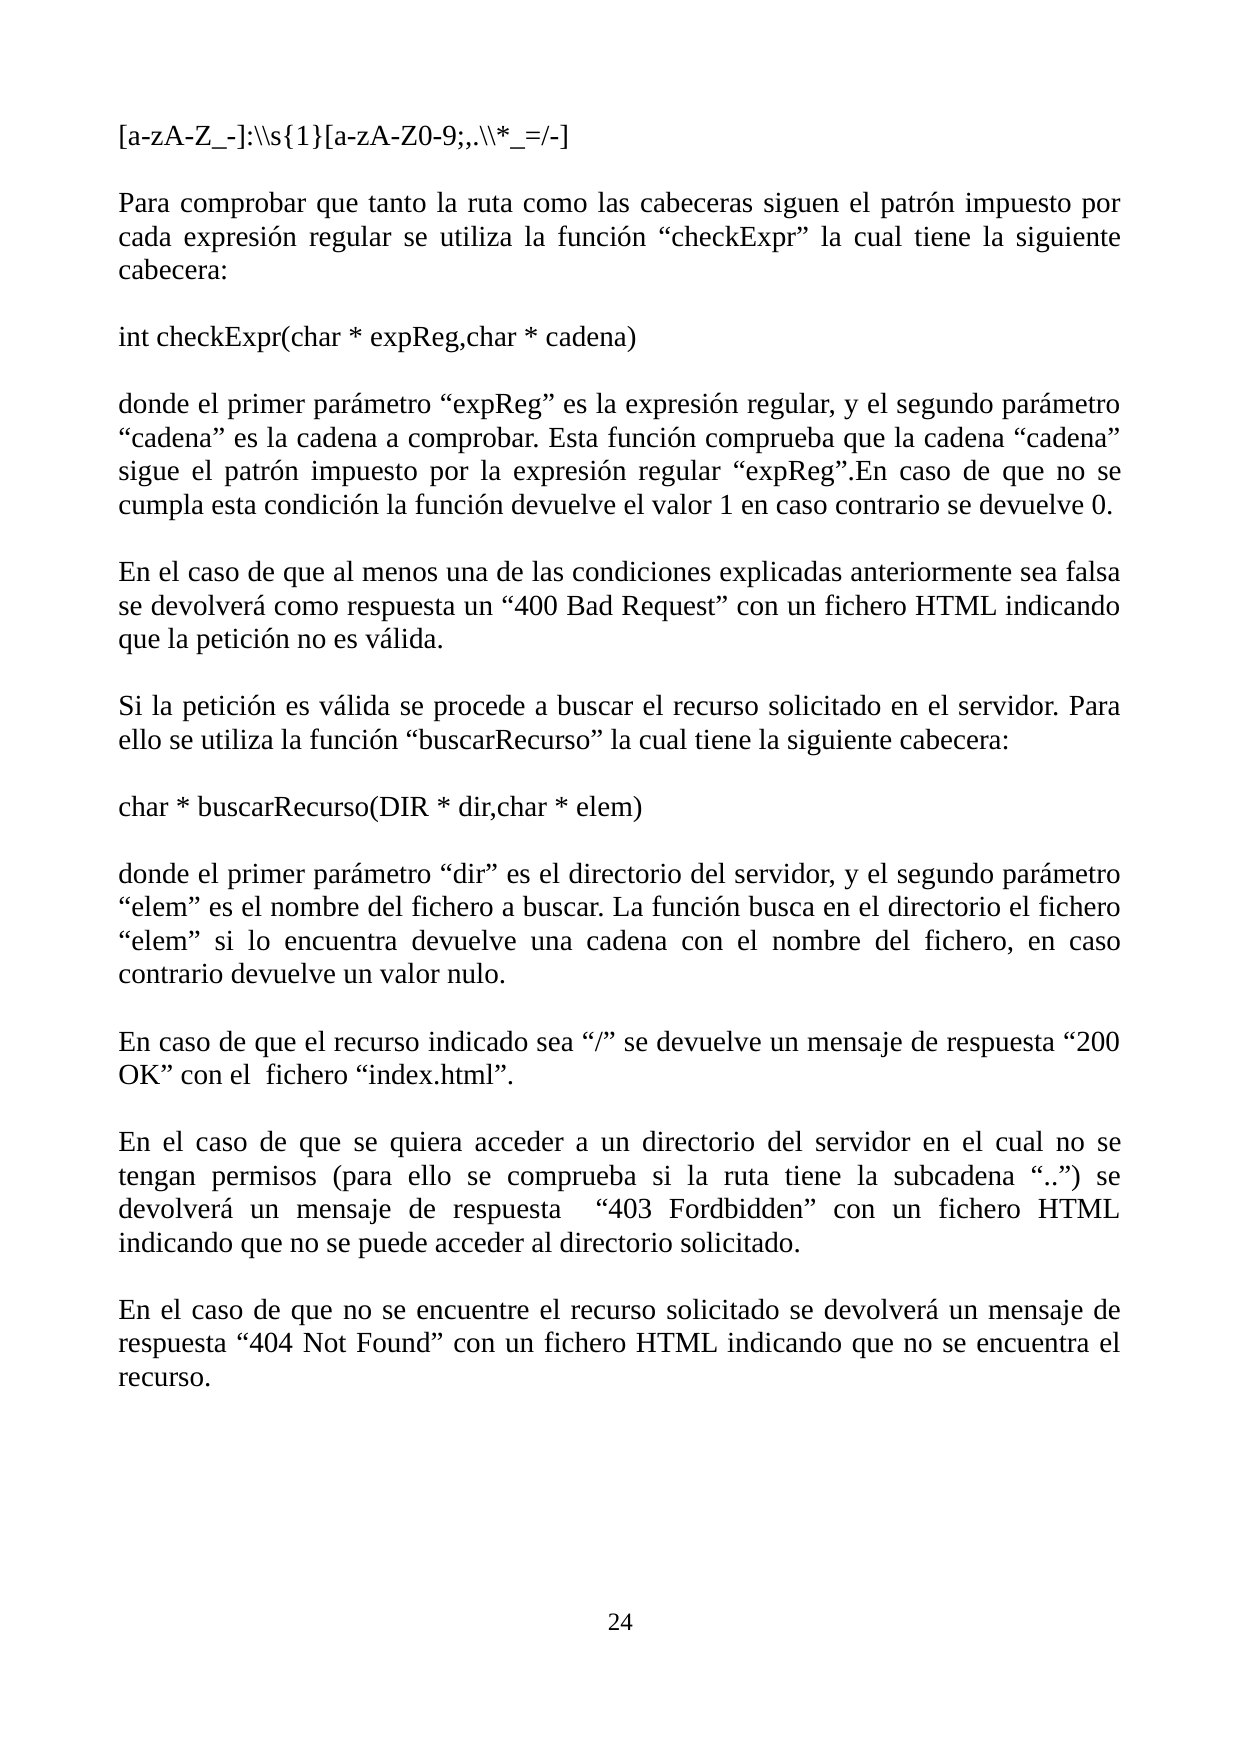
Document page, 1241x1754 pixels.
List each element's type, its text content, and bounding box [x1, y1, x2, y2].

text En el caso de que al menos una de las condiciones explicadas anteriormente sea falsa se devolverá como respuesta un “400 Bad Request” con un fichero HTML indicando que la petición no es válida. [118, 554, 1122, 655]
text Si la petición es válida se procede a buscar el recurso solicitado en el servidor. Para ello se utiliza la función “buscarRecurso” la cual tiene la siguiente cabecera: [118, 688, 1122, 755]
text [a-zA-Z_-]:\\s{1}[a-zA-Z0-9;,.\\*_=/-] [118, 118, 1122, 152]
text En el caso de que se quiera acceder a un directorio del servidor en el cual no se tengan permisos (para ello se comprueba si la ruta tiene la subcadena “..”) se devolverá un mensaje de respuesta “403 Fordbidden” con un fichero HTML indicando que no se puede acceder al directorio solicitado. [118, 1124, 1122, 1258]
text char * buscarRecurso(DIR * dir,char * elem) [118, 789, 1122, 822]
text En el caso de que no se encuentre el recurso solicitado se devolverá un mensaje de respuesta “404 Not Found” con un fichero HTML indicando que no se encuentra el recurso. [118, 1292, 1122, 1393]
text donde el primer parámetro “dir” es el directorio del servidor, y el segundo parámetro “elem” es el nombre del fichero a buscar. La función busca en el directorio el fichero “elem” si lo encuentra devuelve una cadena con el nombre del fichero, en caso contrario devuelve un valor nulo. [118, 856, 1122, 990]
text En caso de que el recurso indicado sea “/” se devuelve un mensaje de respuesta “200 OK” con el fichero “index.html”. [118, 1024, 1122, 1091]
text Para comprobar que tanto la ruta como las cabeceras siguen el patrón impuesto por cada expresión regular se utiliza la función “checkExpr” la cual tiene la siguiente cabecera: [118, 185, 1122, 286]
text int checkExpr(char * expReg,char * cadena) [118, 319, 1122, 353]
text donde el primer parámetro “expReg” es la expresión regular, y el segundo parámetro “cadena” es la cadena a comprobar. Esta función comprueba que la cadena “cadena” sigue el patrón impuesto por la expresión regular “expReg”.En caso de que no se cumpla esta condición la función devuelve el valor 1 en caso contrario se devuelve 0. [118, 386, 1122, 521]
